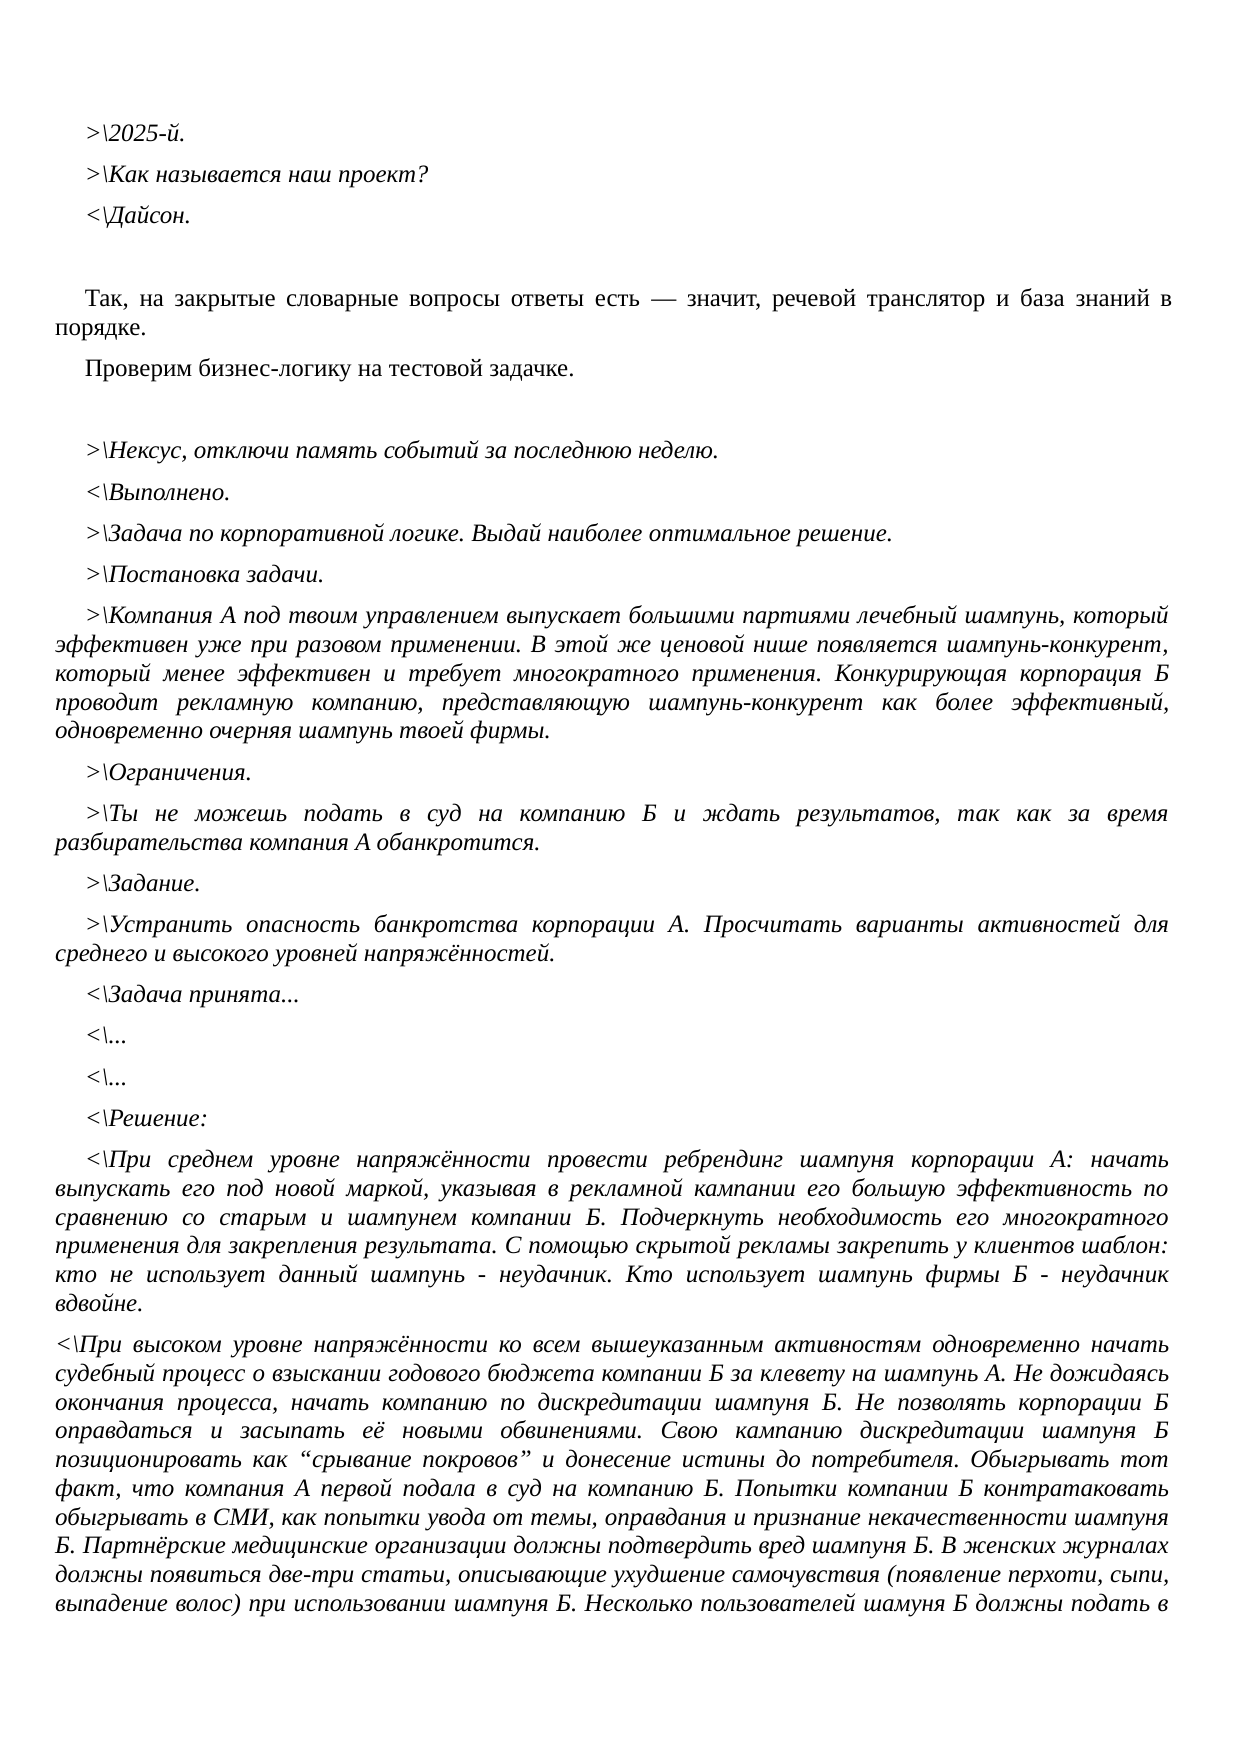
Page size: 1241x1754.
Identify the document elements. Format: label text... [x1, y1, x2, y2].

text <\При высоком уровне напряжённости ко всем вышеуказанным активностям одновременно начать судебный процесс о взыскании годового бюджета компании Б за клевету на шампунь А. Не дожидаясь окончания процесса, начать компанию по дискредитации шампуня Б. Не позволять корпорации Б оправдаться и засыпать её новыми обвинениями. Свою кампанию дискредитации шампуня Б позиционировать как “срывание покровов” и донесение истины до потребителя. Обыгрывать тот факт, что компания А первой подала в суд на компанию Б. Попытки компании Б контратаковать обыгрывать в СМИ, как попытки увода от темы, оправдания и признание некачественности шампуня Б. Партнёрские медицинские организации должны подтвердить вред шампуня Б. В женских журналах должны появиться две-три статьи, описывающие ухудшение самочувствия (появление перхоти, сыпи, выпадение волос) при использовании шампуня Б. Несколько пользователей шамуня Б должны подать в [55, 1329, 1172, 1617]
text >\Задача по корпоративной логике. Выдай наиболее оптимальное решение. [55, 518, 1172, 547]
text >\Устранить опасность банкротства корпорации А. Просчитать варианты активностей для среднего и высокого уровней напряжённостей. [55, 909, 1172, 967]
text <\При среднем уровне напряжённости провести ребрендинг шампуня корпорации А: начать выпускать его под новой маркой, указывая в рекламной кампании его большую эффективность по сравнению со старым и шампунем компании Б. Подчеркнуть необходимость его многократного применения для закрепления результата. С помощью скрытой рекламы закрепить у клиентов шаблон: кто не использует данный шампунь - неудачник. Кто использует шампунь фирмы Б - неудачник вдвойне. [55, 1144, 1172, 1317]
text >\Компания А под твоим управлением выпускает большими партиями лечебный шампунь, который эффективен уже при разовом применении. В этой же ценовой нише появляется шампунь-конкурент, который менее эффективен и требует многократного применения. Конкурирующая корпорация Б проводит рекламную компанию, представляющую шампунь-конкурент как более эффективный, одновременно очерняя шампунь твоей фирмы. [55, 601, 1172, 744]
text <\Выполнено. [55, 477, 1172, 506]
text >\Постановка задачи. [55, 559, 1172, 588]
text <\... [55, 1021, 1172, 1049]
text >\Как называется наш проект? [55, 159, 1172, 188]
text >\Ограничения. [55, 757, 1172, 786]
text <\Решение: [55, 1103, 1172, 1132]
text <\Дайсон. [55, 201, 1172, 229]
text <\Задача принята... [55, 979, 1172, 1008]
text Проверим бизнес-логику на тестовой задачке. [55, 353, 1172, 382]
text >\Нексус, отключи память событий за последнюю неделю. [55, 436, 1172, 464]
text >\Задание. [55, 868, 1172, 897]
text >\2025-й. [55, 118, 1172, 147]
text <\... [55, 1062, 1172, 1091]
text Так, на закрытые словарные вопросы ответы есть — значит, речевой транслятор и база знаний в порядке. [55, 283, 1172, 341]
text >\Ты не можешь подать в суд на компанию Б и ждать результатов, так как за время разбирательства компания А обанкротится. [55, 798, 1172, 856]
